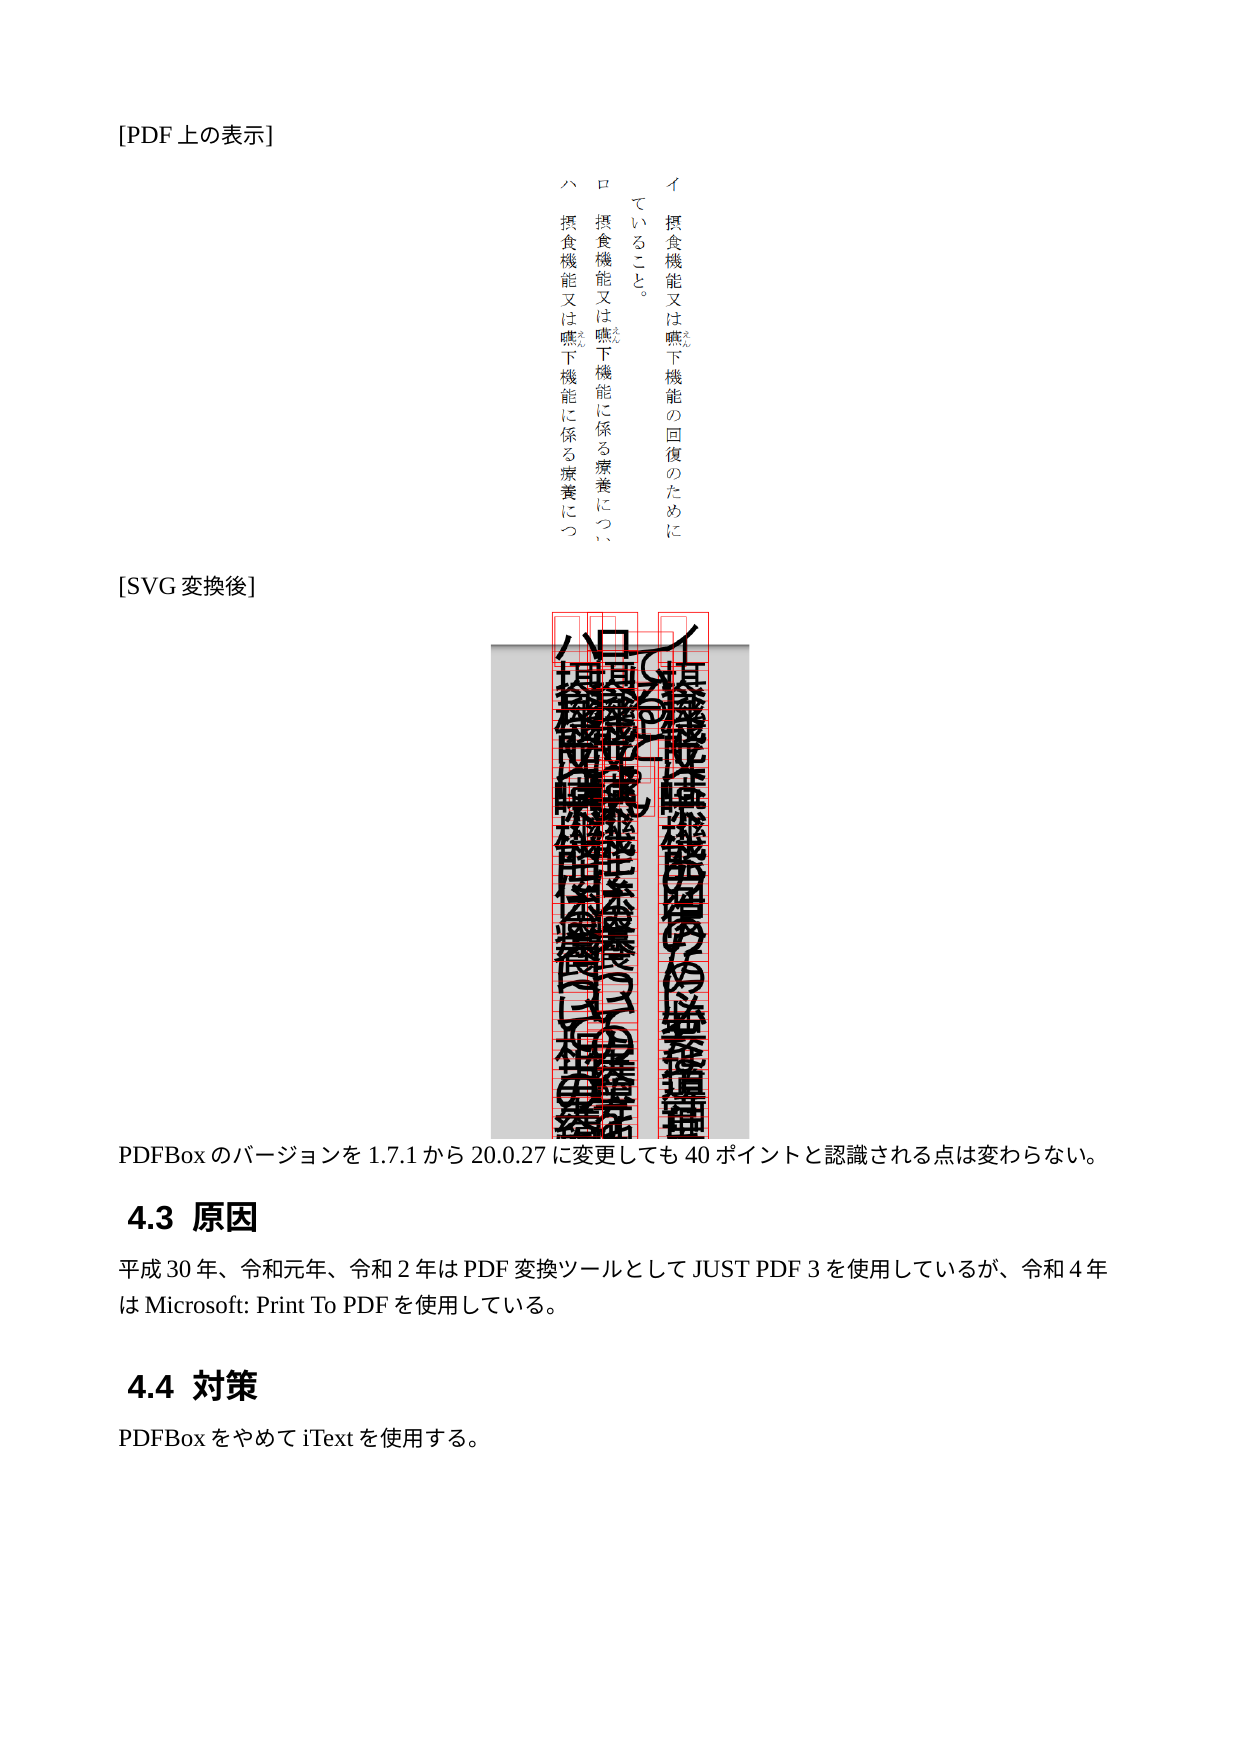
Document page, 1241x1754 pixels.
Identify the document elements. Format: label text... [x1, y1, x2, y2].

picture [490, 601, 750, 1139]
picture [546, 149, 694, 541]
text 平成30年、令和元年、令和2年はPDF変換ツールとしてJUST PDF 3を使用しているが、令和4年はMicrosoft: Print To PDFを使用している。 [118, 1252, 1122, 1320]
subtitle 原因 [118, 1191, 1122, 1239]
subtitle 対策 [118, 1360, 1122, 1408]
text PDFBoxをやめてiTextを使用する。 [118, 1421, 1122, 1452]
text [PDF上の表示] [118, 118, 1122, 150]
text PDFBoxのバージョンを1.7.1から20.0.27に変更しても40ポイントと認識される点は変わらない。 [118, 1139, 1122, 1170]
text [SVG変換後] [118, 541, 1122, 601]
